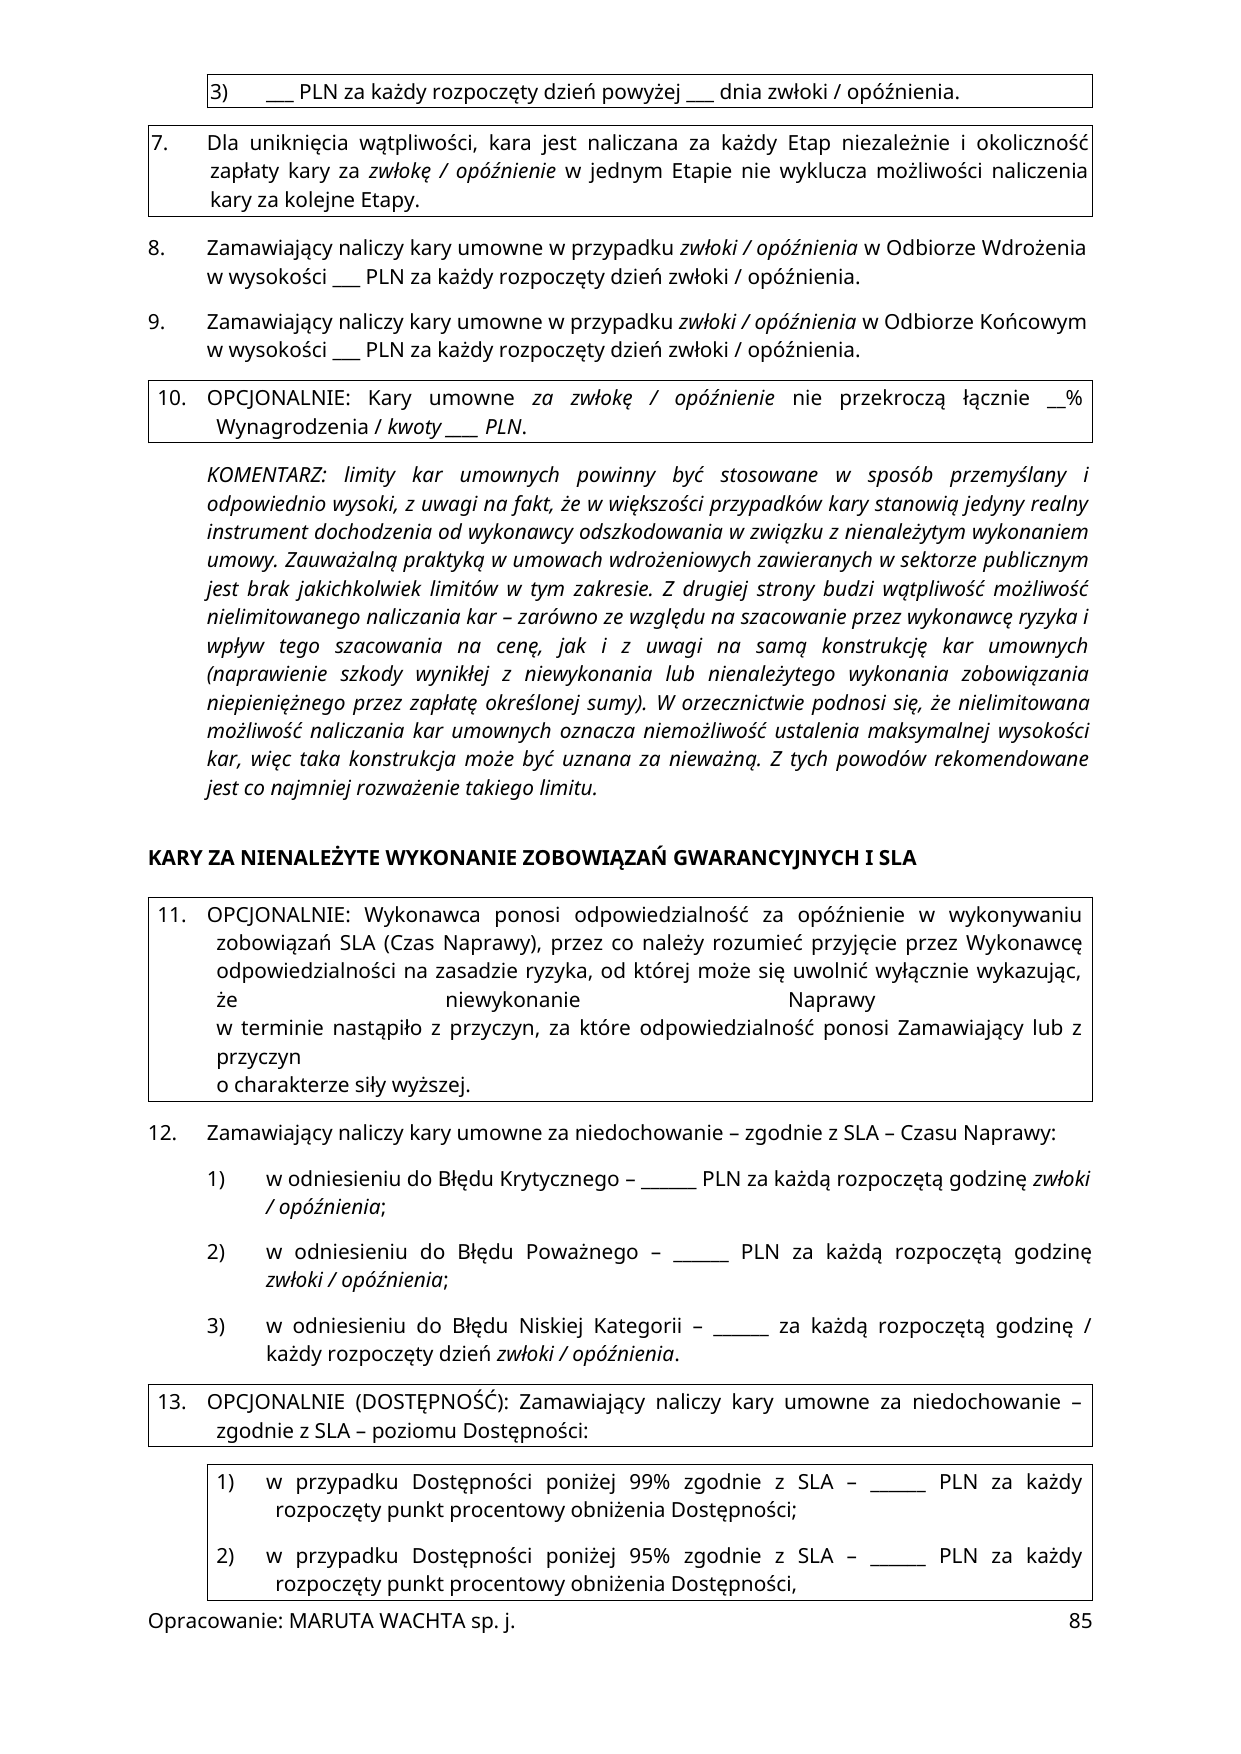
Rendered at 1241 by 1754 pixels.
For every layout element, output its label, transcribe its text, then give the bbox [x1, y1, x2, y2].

list OPCJONALNIE: Kary umowne za zwłokę / opóźnienie nie przekroczą łącznie __% Wynagrodzenia / kwoty ____ PLN. [149, 381, 1092, 442]
text KOMENTARZ: limity kar umownych powinny być stosowane w sposób przemyślany i odpowiednio wysoki, z uwagi na fakt, że w większości przypadków kary stanowią jedyny realny instrument dochodzenia od wykonawcy odszkodowania w związku z nienależytym wykonaniem umowy. Zauważalną praktyką w umowach wdrożeniowych zawieranych w sektorze publicznym jest brak jakichkolwiek limitów w tym zakresie. Z drugiej strony budzi wątpliwość możliwość nielimitowanego naliczania kar – zarówno ze względu na szacowanie przez wykonawcę ryzyka i wpływ tego szacowania na cenę, jak i z uwagi na samą konstrukcję kar umownych (naprawienie szkody wynikłej z niewykonania lub nienależytego wykonania zobowiązania niepieniężnego przez zapłatę określonej sumy). W orzecznictwie podnosi się, że nielimitowana możliwość naliczania kar umownych oznacza niemożliwość ustalenia maksymalnej wysokości kar, więc taka konstrukcja może być uznana za nieważną. Z tych powodów rekomendowane jest co najmniej rozważenie takiego limitu. [207, 460, 1093, 801]
list w odniesieniu do Błędu Niskiej Kategorii – ______ za każdą rozpoczętą godzinę / każdy rozpoczęty dzień zwłoki / opóźnienia. [207, 1311, 1093, 1368]
list ___ PLN za każdy rozpoczęty dzień powyżej ___ dnia zwłoki / opóźnienia. [208, 75, 1092, 107]
text KARY ZA NIENALEŻYTE WYKONANIE ZOBOWIĄZAŃ GWARANCYJNYCH I SLA [148, 843, 1093, 872]
list Dla uniknięcia wątpliwości, kara jest naliczana za każdy Etap niezależnie i okoliczność zapłaty kary za zwłokę / opóźnienie w jednym Etapie nie wyklucza możliwości naliczenia kary za kolejne Etapy. [149, 126, 1092, 216]
list Zamawiający naliczy kary umowne za niedochowanie – zgodnie z SLA – Czasu Naprawy: [148, 1118, 1093, 1147]
list w odniesieniu do Błędu Poważnego – ______ PLN za każdą rozpoczętą godzinę zwłoki / opóźnienia; [207, 1237, 1093, 1294]
list OPCJONALNIE: Wykonawca ponosi odpowiedzialność za opóźnienie w wykonywaniu zobowiązań SLA (Czas Naprawy), przez co należy rozumieć przyjęcie przez Wykonawcę odpowiedzialności na zasadzie ryzyka, od której może się uwolnić wyłącznie wykazując, że niewykonanie Naprawy w terminie nastąpiło z przyczyn, za które odpowiedzialność ponosi Zamawiający lub z przyczyn o charakterze siły wyższej. [149, 898, 1092, 1101]
list Zamawiający naliczy kary umowne w przypadku zwłoki / opóźnienia w Odbiorze Końcowym w wysokości ___ PLN za każdy rozpoczęty dzień zwłoki / opóźnienia. [148, 307, 1093, 364]
list w odniesieniu do Błędu Krytycznego – ______ PLN za każdą rozpoczętą godzinę zwłoki / opóźnienia; [207, 1164, 1093, 1221]
list Zamawiający naliczy kary umowne w przypadku zwłoki / opóźnienia w Odbiorze Wdrożenia w wysokości ___ PLN za każdy rozpoczęty dzień zwłoki / opóźnienia. [148, 233, 1093, 290]
list w przypadku Dostępności poniżej 95% zgodnie z SLA – ______ PLN za każdy rozpoczęty punkt procentowy obniżenia Dostępności, [208, 1538, 1092, 1600]
list w przypadku Dostępności poniżej 99% zgodnie z SLA – ______ PLN za każdy rozpoczęty punkt procentowy obniżenia Dostępności; [208, 1465, 1092, 1524]
list OPCJONALNIE (DOSTĘPNOŚĆ): Zamawiający naliczy kary umowne za niedochowanie – zgodnie z SLA – poziomu Dostępności: [149, 1385, 1092, 1446]
